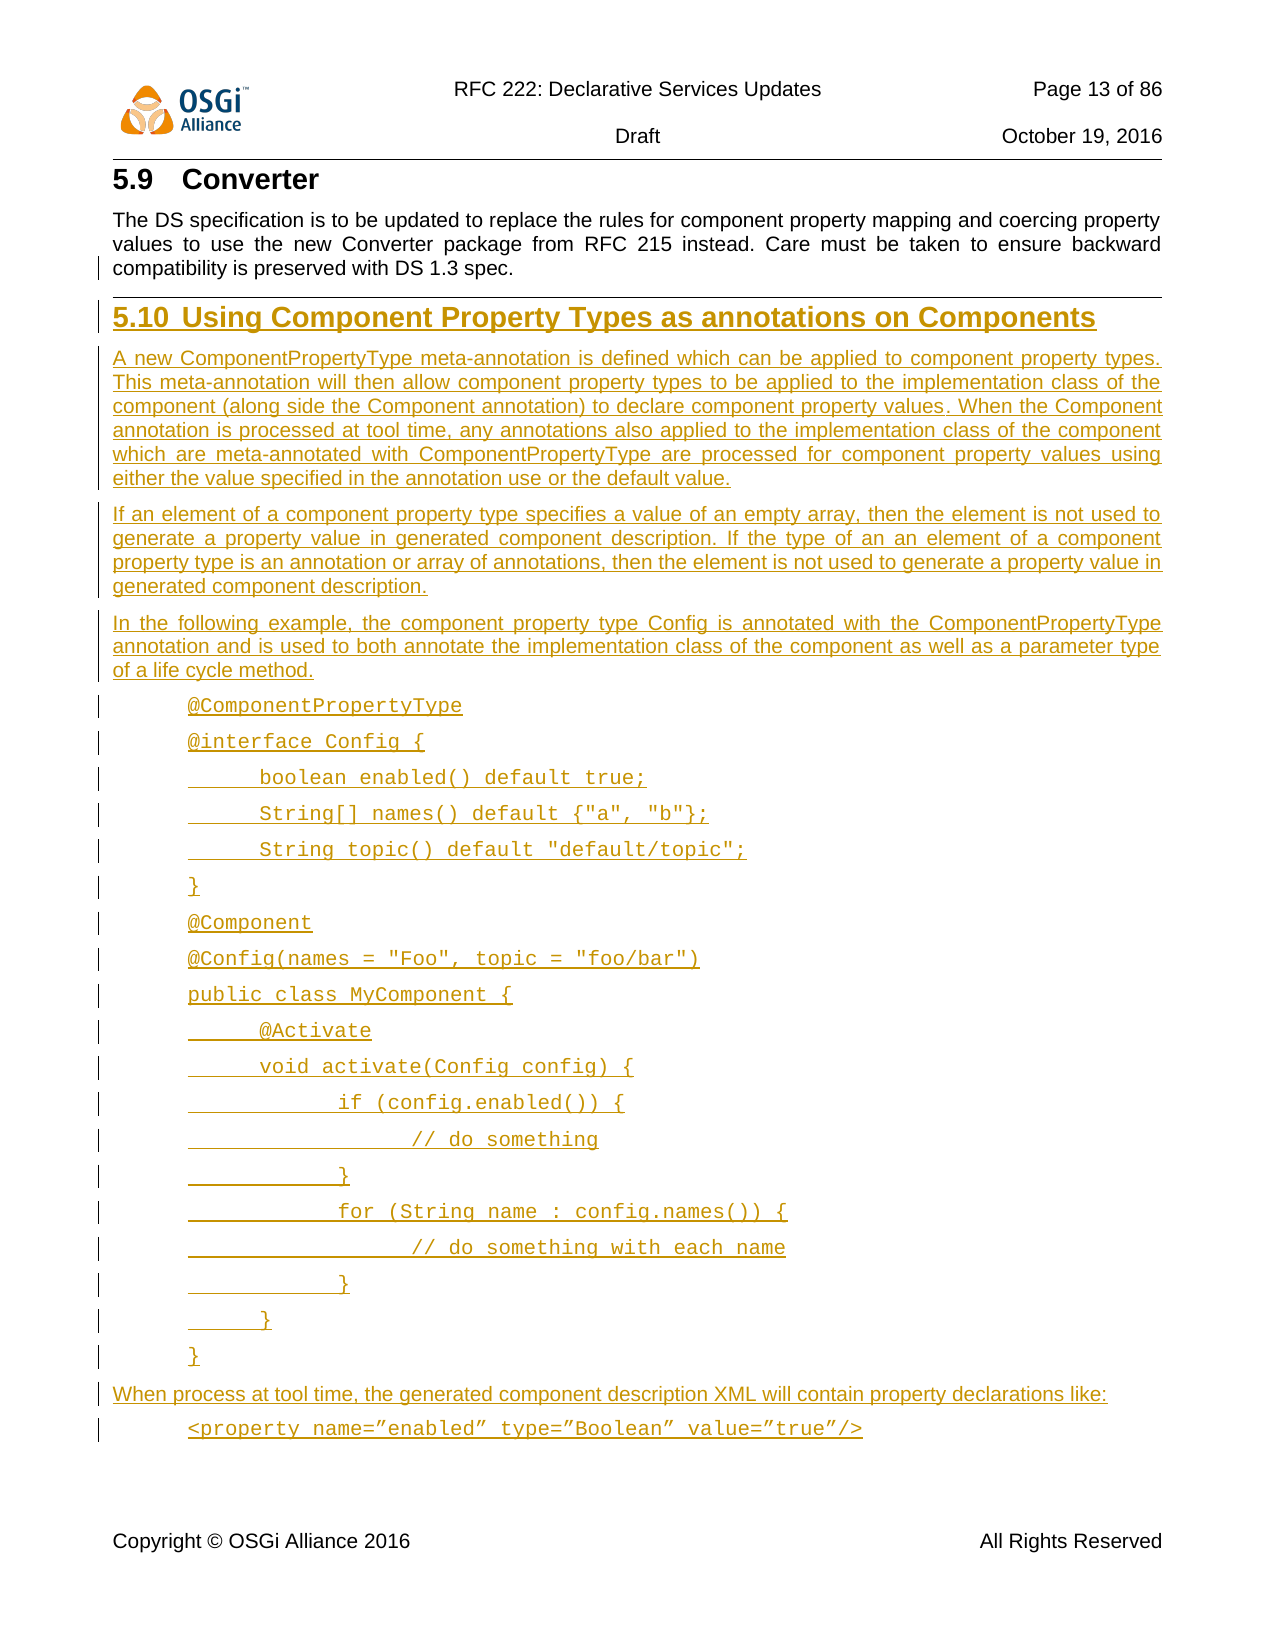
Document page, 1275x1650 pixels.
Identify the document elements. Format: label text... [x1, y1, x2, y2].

text } [187, 1345, 1162, 1369]
text generate a property value in generated component description. If the type of an an element of a component [112, 524, 1162, 547]
text } [187, 1273, 1162, 1297]
text @interface Config { [187, 731, 1162, 754]
text @ComponentPropertyType [187, 695, 1162, 718]
text <property name=”enabled” type=”Boolean” value=”true”/> [187, 1418, 1162, 1442]
text } [187, 1165, 1162, 1188]
text @Component [187, 912, 1162, 935]
subtitle Using Component Property Types as annotations on Components [112, 298, 1162, 333]
text annotation is processed at tool time, any annotations also applied to the implementation class of the component [112, 416, 1162, 439]
text generated component description. [112, 572, 1162, 598]
text void activate(Config config) { [187, 1056, 1162, 1080]
text This meta-annotation will then allow component property types to be applied to the implementation class of the [112, 368, 1162, 391]
text which are meta-annotated with ComponentPropertyType are processed for component property values using [112, 440, 1162, 463]
picture [113, 78, 257, 142]
text In the following example, the component property type Config is annotated with the ComponentPropertyType [112, 610, 1162, 631]
text annotation and is used to both annotate the implementation class of the component as well as a parameter type of a life cycle method. [112, 632, 1162, 682]
text either the value specified in the annotation use or the default value. [112, 464, 1162, 489]
text property type is an annotation or array of annotations, then the element is not used to generate a property value in [112, 548, 1162, 571]
text The DS specification is to be updated to replace the rules for component property mapping and coercing property values to use the new Converter package from RFC 215 instead. Care must be taken to ensure backward compatibility is preserved with DS 1.3 spec. [112, 208, 1162, 280]
text } [187, 876, 1162, 899]
text When process at tool time, the generated component description XML will contain property declarations like: [112, 1382, 1162, 1406]
text if (config.enabled()) { [187, 1092, 1162, 1116]
text @Activate [187, 1020, 1162, 1044]
text // do something [187, 1128, 1162, 1152]
subtitle Converter [112, 160, 1162, 196]
text @Config(names = "Foo", topic = "foo/bar") [187, 948, 1162, 971]
text } [187, 1309, 1162, 1333]
text A new ComponentPropertyType meta-annotation is defined which can be applied to component property types. [112, 346, 1162, 367]
text boolean enabled() default true; [187, 767, 1162, 791]
text String[] names() default {"a", "b"}; [187, 803, 1162, 827]
text If an element of a component property type specifies a value of an empty array, then the element is not used to [112, 502, 1162, 523]
text // do something with each name [187, 1237, 1162, 1261]
text public class MyComponent { [187, 984, 1162, 1008]
text for (String name : config.names()) { [187, 1201, 1162, 1224]
text String topic() default "default/topic"; [187, 839, 1162, 863]
text component (along side the Component annotation) to declare component property values. When the Component [112, 392, 1162, 415]
